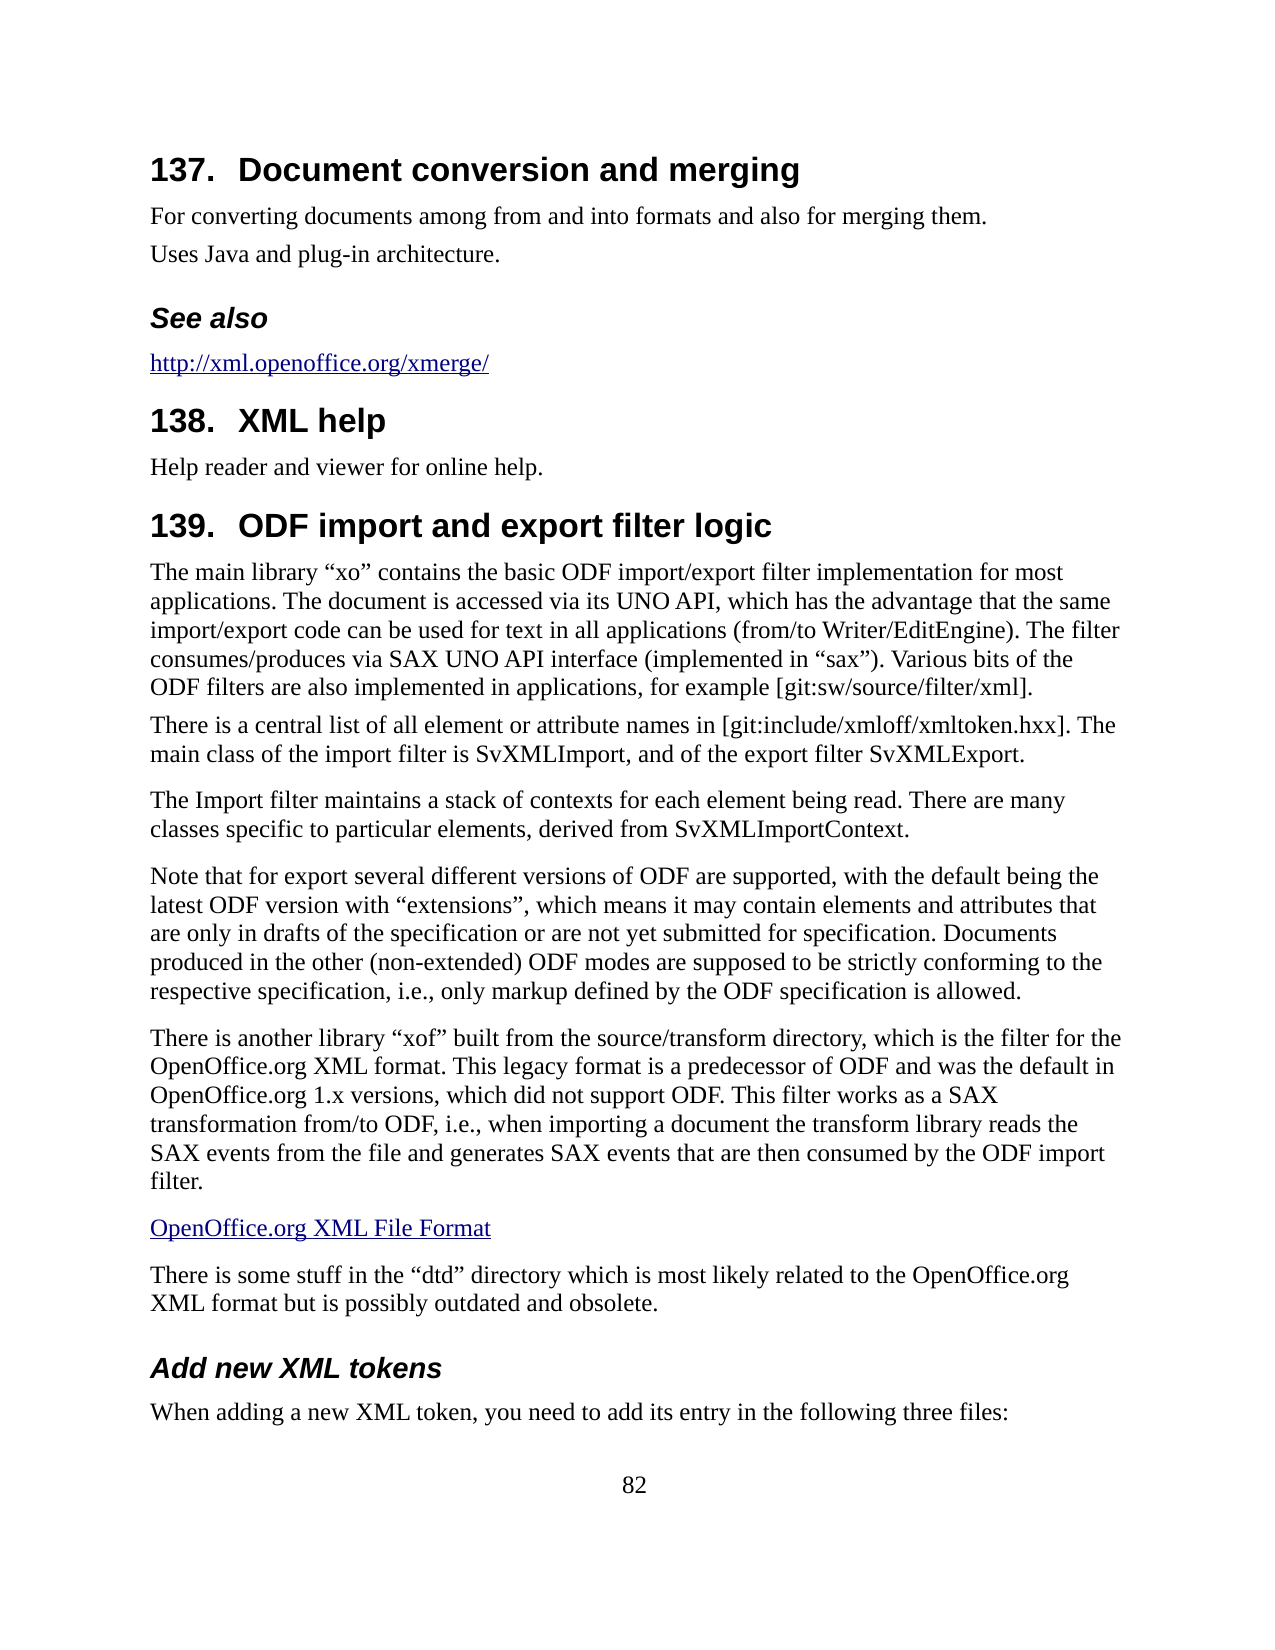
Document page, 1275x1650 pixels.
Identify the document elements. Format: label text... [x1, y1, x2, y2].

text There is another library “xof” built from the source/transform directory, which is the filter for the OpenOffice.org XML format. This legacy format is a predecessor of ODF and was the default in OpenOffice.org 1.x versions, which did not support ODF. This filter works as a SAX transformation from/to ODF, i.e., when importing a document the transform library reads the SAX events from the file and generates SAX events that are then consumed by the ODF import filter. [150, 1023, 1125, 1195]
text Note that for export several different versions of ODF are supported, with the default being the latest ODF version with “extensions”, which means it may contain elements and attributes that are only in drafts of the specification or are not yet submitted for specification. Documents produced in the other (non-extended) ODF modes are supposed to be strictly conforming to the respective specification, i.e., only markup defined by the ODF specification is allowed. [150, 861, 1125, 1005]
subtitle XML help [150, 401, 1125, 440]
text There is some stuff in the “dtd” directory which is most likely related to the OpenOffice.org XML format but is possibly outdated and obsolete. [150, 1260, 1125, 1317]
text http://xml.openoffice.org/xmerge/ [150, 348, 1125, 376]
subtitle Document conversion and merging [150, 150, 1125, 189]
text For converting documents among from and into formats and also for merging them. [150, 201, 1125, 230]
subtitle ODF import and export filter logic [150, 506, 1125, 545]
text When adding a new XML token, you need to add its entry in the following three files: [150, 1397, 1125, 1426]
subtitle See also [150, 302, 1125, 335]
text Help reader and viewer for online help. [150, 452, 1125, 481]
text Uses Java and plug-in architecture. [150, 239, 1125, 268]
text OpenOffice.org XML File Format [150, 1213, 1125, 1242]
text The main library “xo” contains the basic ODF import/export filter implementation for most applications. The document is accessed via its UNO API, which has the advantage that the same import/export code can be used for text in all applications (from/to Writer/EditEngine). The filter consumes/produces via SAX UNO API interface (implemented in “sax”). Various bits of the ODF filters are also implemented in applications, for example [git:sw/source/filter/xml]. [150, 557, 1125, 701]
subtitle Add new XML tokens [150, 1351, 1125, 1385]
text The Import filter maintains a stack of contexts for each element being read. There are many classes specific to particular elements, derived from SvXMLImportContext. [150, 786, 1125, 843]
text There is a central list of all element or attribute names in [git:include/xmloff/xmltoken.hxx]. The main class of the import filter is SvXMLImport, and of the export filter SvXMLExport. [150, 710, 1125, 768]
